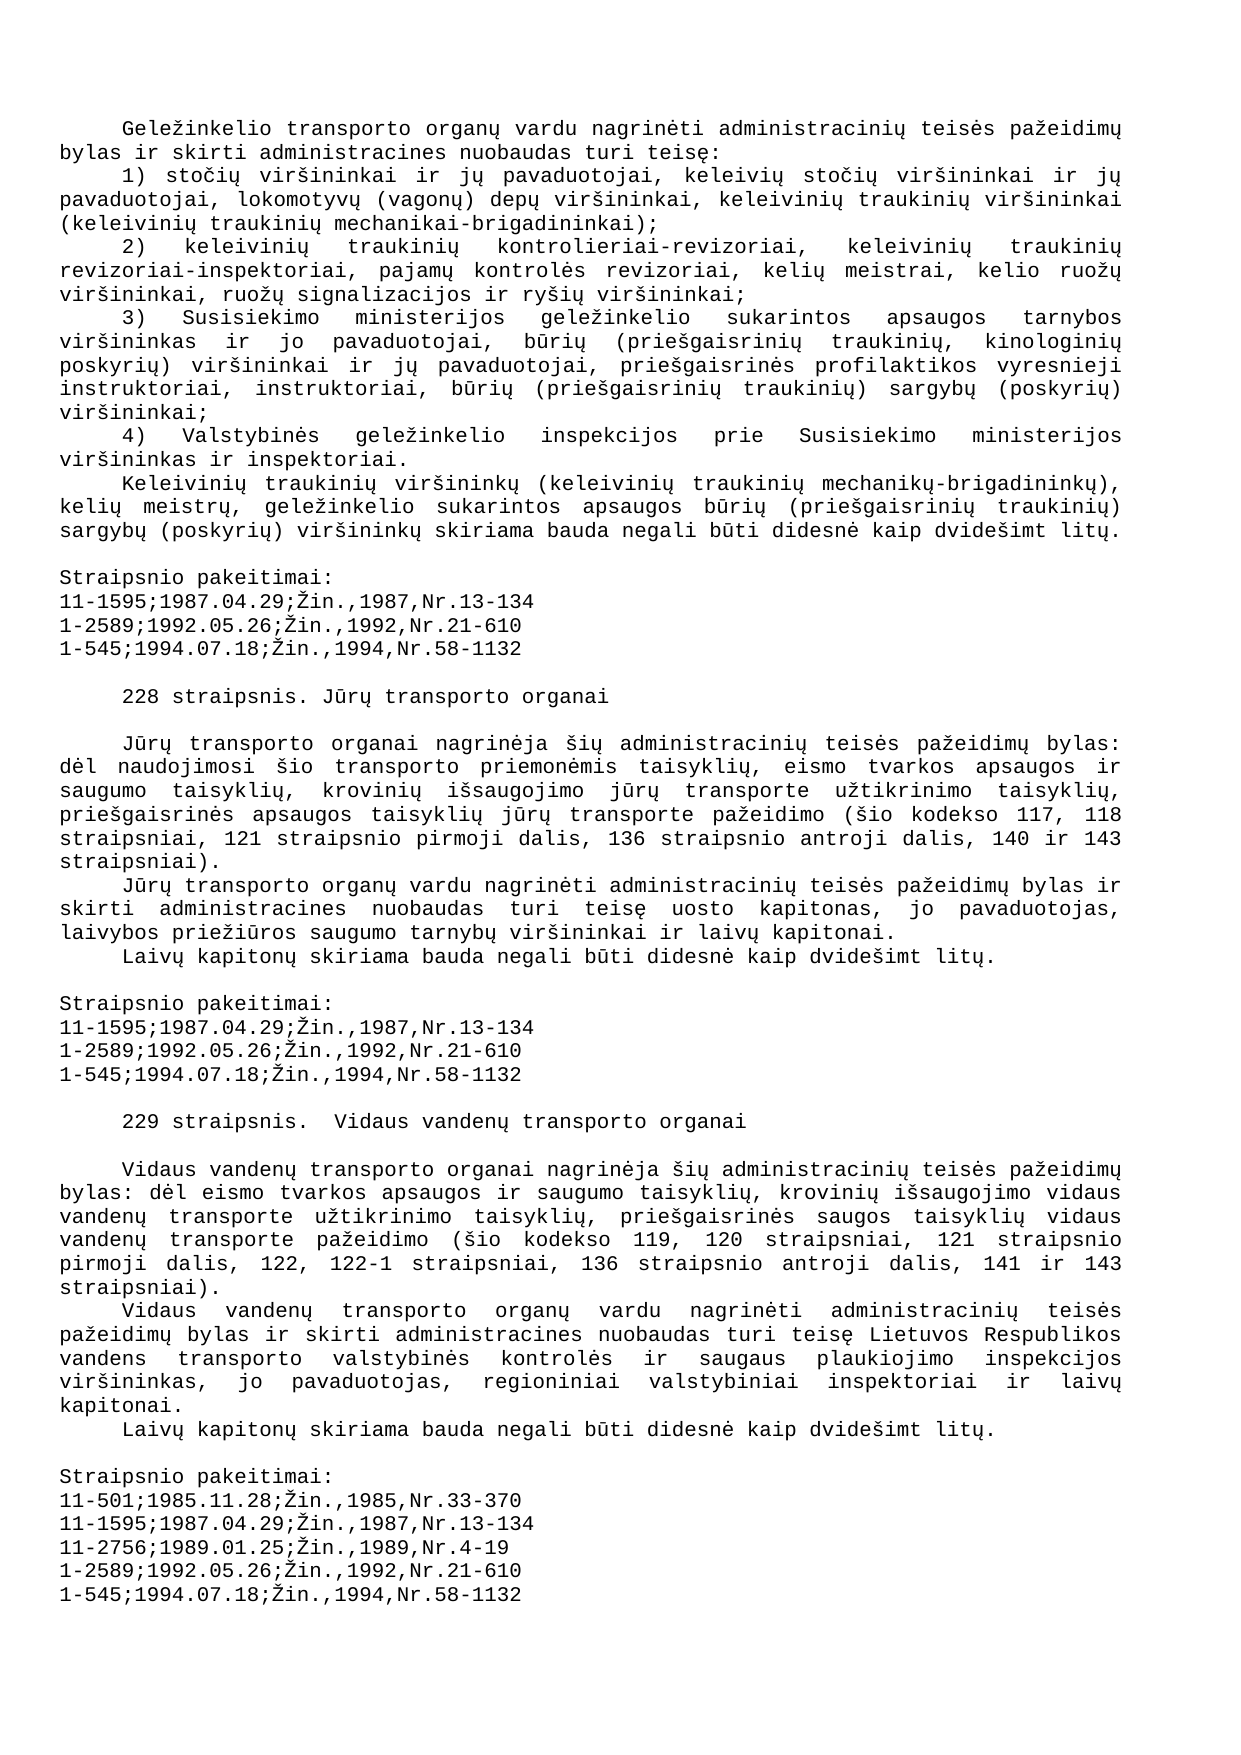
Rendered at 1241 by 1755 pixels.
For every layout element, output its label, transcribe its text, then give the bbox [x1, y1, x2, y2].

text 4) Valstybinės geležinkelio inspekcijos prie Susisiekimo ministerijos viršininkas ir inspektoriai. [59, 426, 1122, 473]
text Jūrų transporto organų vardu nagrinėti administracinių teisės pažeidimų bylas ir skirti administracines nuobaudas turi teisę uosto kapitonas, jo pavaduotojas, laivybos priežiūros saugumo tarnybų viršininkai ir laivų kapitonai. [59, 875, 1122, 946]
text Vidaus vandenų transporto organų vardu nagrinėti administracinių teisės pažeidimų bylas ir skirti administracines nuobaudas turi teisę Lietuvos Respublikos vandens transporto valstybinės kontrolės ir saugaus plaukiojimo inspekcijos viršininkas, jo pavaduotojas, regioniniai valstybiniai inspektoriai ir laivų kapitonai. [59, 1300, 1122, 1419]
text Laivų kapitonų skiriama bauda negali būti didesnė kaip dvidešimt litų. [59, 1419, 1122, 1442]
text Geležinkelio transporto organų vardu nagrinėti administracinių teisės pažeidimų bylas ir skirti administracines nuobaudas turi teisę: [59, 118, 1122, 165]
text 2) keleivinių traukinių kontrolieriai-revizoriai, keleivinių traukinių revizoriai-inspektoriai, pajamų kontrolės revizoriai, kelių meistrai, kelio ruožų viršininkai, ruožų signalizacijos ir ryšių viršininkai; [59, 236, 1122, 307]
text 1-2589;1992.05.26;Žin.,1992,Nr.21-610 [59, 615, 1122, 638]
text 11-501;1985.11.28;Žin.,1985,Nr.33-370 [59, 1489, 1122, 1513]
text Straipsnio pakeitimai: [59, 1466, 1122, 1489]
text 228 straipsnis. Jūrų transporto organai [59, 686, 1122, 709]
text Vidaus vandenų transporto organai nagrinėja šių administracinių teisės pažeidimų bylas: dėl eismo tvarkos apsaugos ir saugumo taisyklių, krovinių išsaugojimo vidaus vandenų transporte užtikrinimo taisyklių, priešgaisrinės saugos taisyklių vidaus vandenų transporte pažeidimo (šio kodekso 119, 120 straipsniai, 121 straipsnio pirmoji dalis, 122, 122-1 straipsniai, 136 straipsnio antroji dalis, 141 ir 143 straipsniai). [59, 1158, 1122, 1300]
text 11-1595;1987.04.29;Žin.,1987,Nr.13-134 [59, 1513, 1122, 1537]
text Straipsnio pakeitimai: [59, 993, 1122, 1017]
text Laivų kapitonų skiriama bauda negali būti didesnė kaip dvidešimt litų. [59, 946, 1122, 969]
text 1-2589;1992.05.26;Žin.,1992,Nr.21-610 [59, 1040, 1122, 1064]
text 1) stočių viršininkai ir jų pavaduotojai, keleivių stočių viršininkai ir jų pavaduotojai, lokomotyvų (vagonų) depų viršininkai, keleivinių traukinių viršininkai (keleivinių traukinių mechanikai-brigadininkai); [59, 165, 1122, 236]
text 11-2756;1989.01.25;Žin.,1989,Nr.4-19 [59, 1537, 1122, 1561]
text 1-545;1994.07.18;Žin.,1994,Nr.58-1132 [59, 1064, 1122, 1088]
text 1-545;1994.07.18;Žin.,1994,Nr.58-1132 [59, 638, 1122, 662]
text 3) Susisiekimo ministerijos geležinkelio sukarintos apsaugos tarnybos viršininkas ir jo pavaduotojai, būrių (priešgaisrinių traukinių, kinologinių poskyrių) viršininkai ir jų pavaduotojai, priešgaisrinės profilaktikos vyresnieji instruktoriai, instruktoriai, būrių (priešgaisrinių traukinių) sargybų (poskyrių) viršininkai; [59, 307, 1122, 426]
text Straipsnio pakeitimai: [59, 567, 1122, 591]
text Keleivinių traukinių viršininkų (keleivinių traukinių mechanikų-brigadininkų), kelių meistrų, geležinkelio sukarintos apsaugos būrių (priešgaisrinių traukinių) sargybų (poskyrių) viršininkų skiriama bauda negali būti didesnė kaip dvidešimt litų. [59, 473, 1122, 544]
text Jūrų transporto organai nagrinėja šių administracinių teisės pažeidimų bylas: dėl naudojimosi šio transporto priemonėmis taisyklių, eismo tvarkos apsaugos ir saugumo taisyklių, krovinių išsaugojimo jūrų transporte užtikrinimo taisyklių, priešgaisrinės apsaugos taisyklių jūrų transporte pažeidimo (šio kodekso 117, 118 straipsniai, 121 straipsnio pirmoji dalis, 136 straipsnio antroji dalis, 140 ir 143 straipsniai). [59, 733, 1122, 875]
text 229 straipsnis. Vidaus vandenų transporto organai [59, 1111, 1122, 1135]
text 1-2589;1992.05.26;Žin.,1992,Nr.21-610 [59, 1561, 1122, 1584]
text 11-1595;1987.04.29;Žin.,1987,Nr.13-134 [59, 1017, 1122, 1040]
text 11-1595;1987.04.29;Žin.,1987,Nr.13-134 [59, 591, 1122, 615]
text 1-545;1994.07.18;Žin.,1994,Nr.58-1132 [59, 1584, 1122, 1608]
